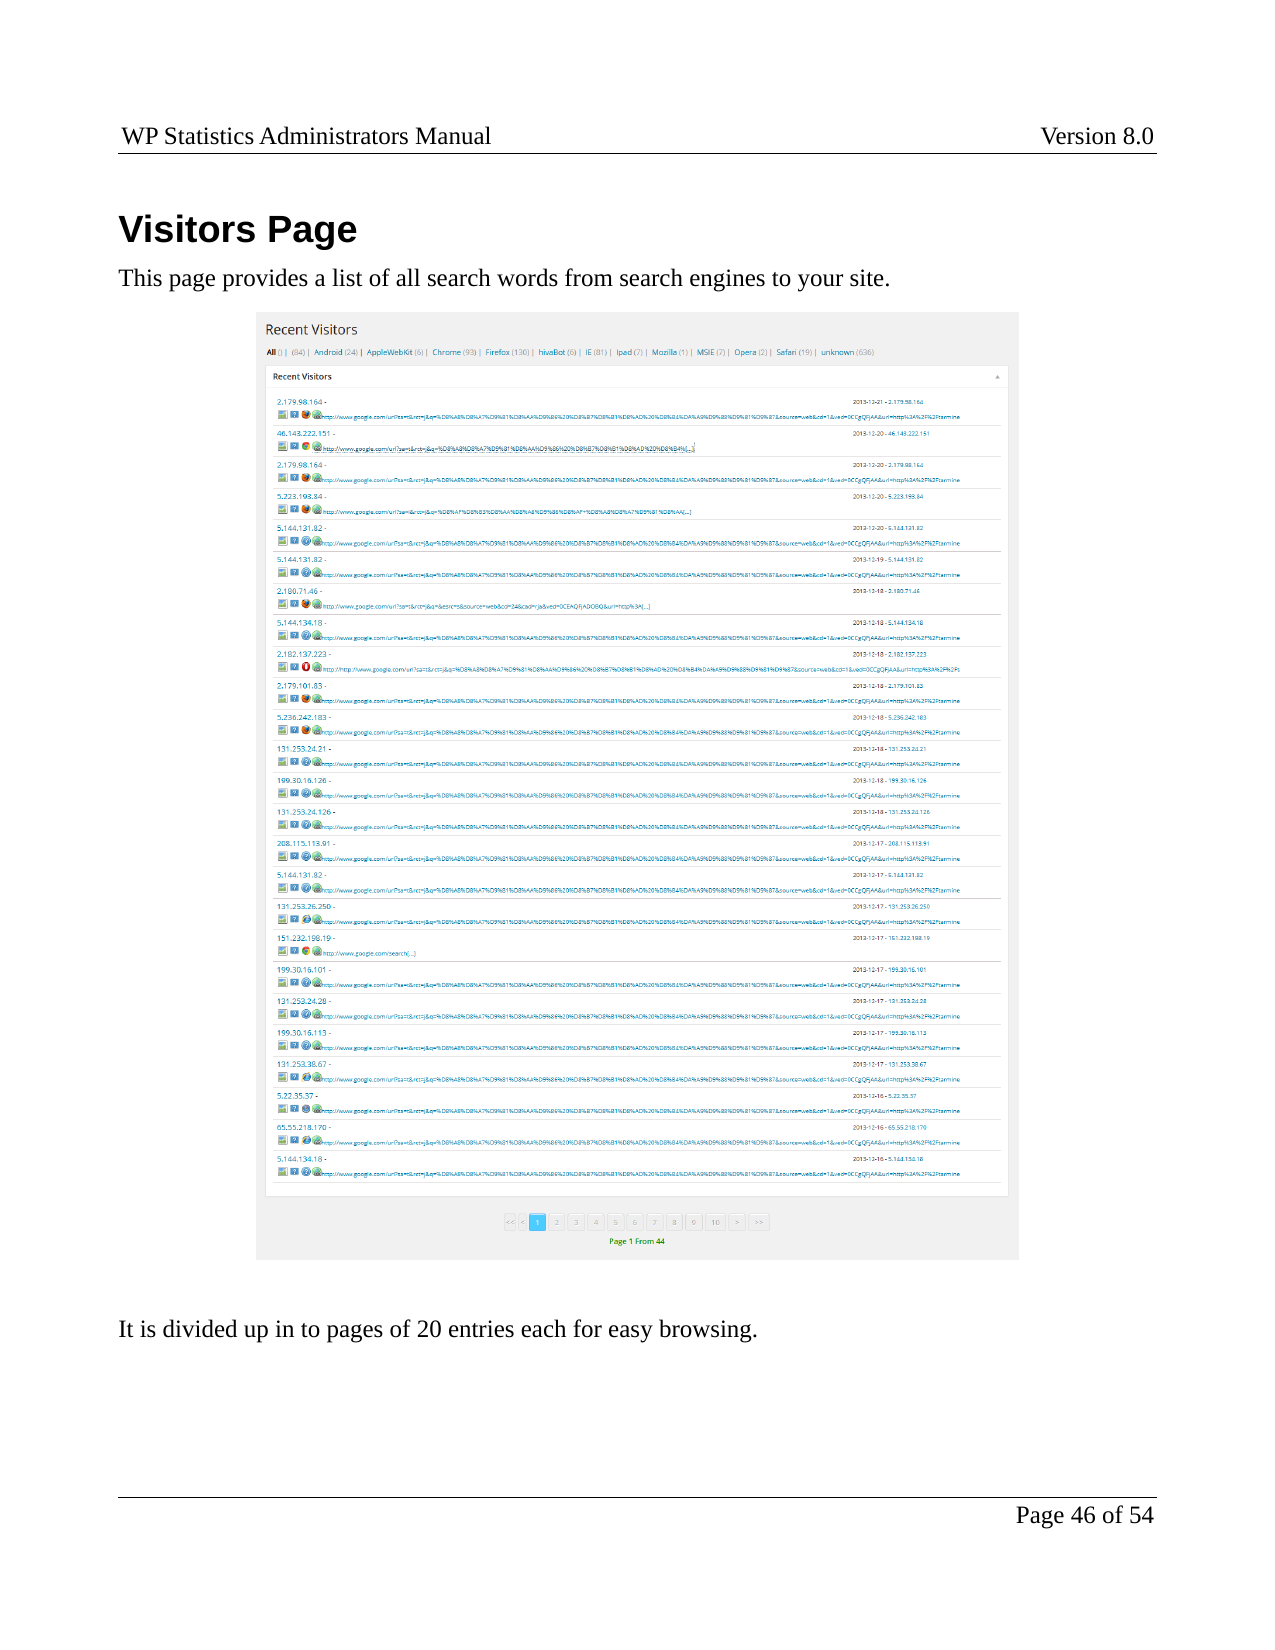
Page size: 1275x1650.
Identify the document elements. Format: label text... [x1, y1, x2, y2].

picture [256, 312, 1019, 1260]
text This page provides a list of all search words from search engines to your site. [118, 263, 1157, 292]
subtitle Visitors Page [118, 207, 1157, 251]
text It is divided up in to pages of 20 entries each for easy browsing. [118, 1314, 1157, 1343]
